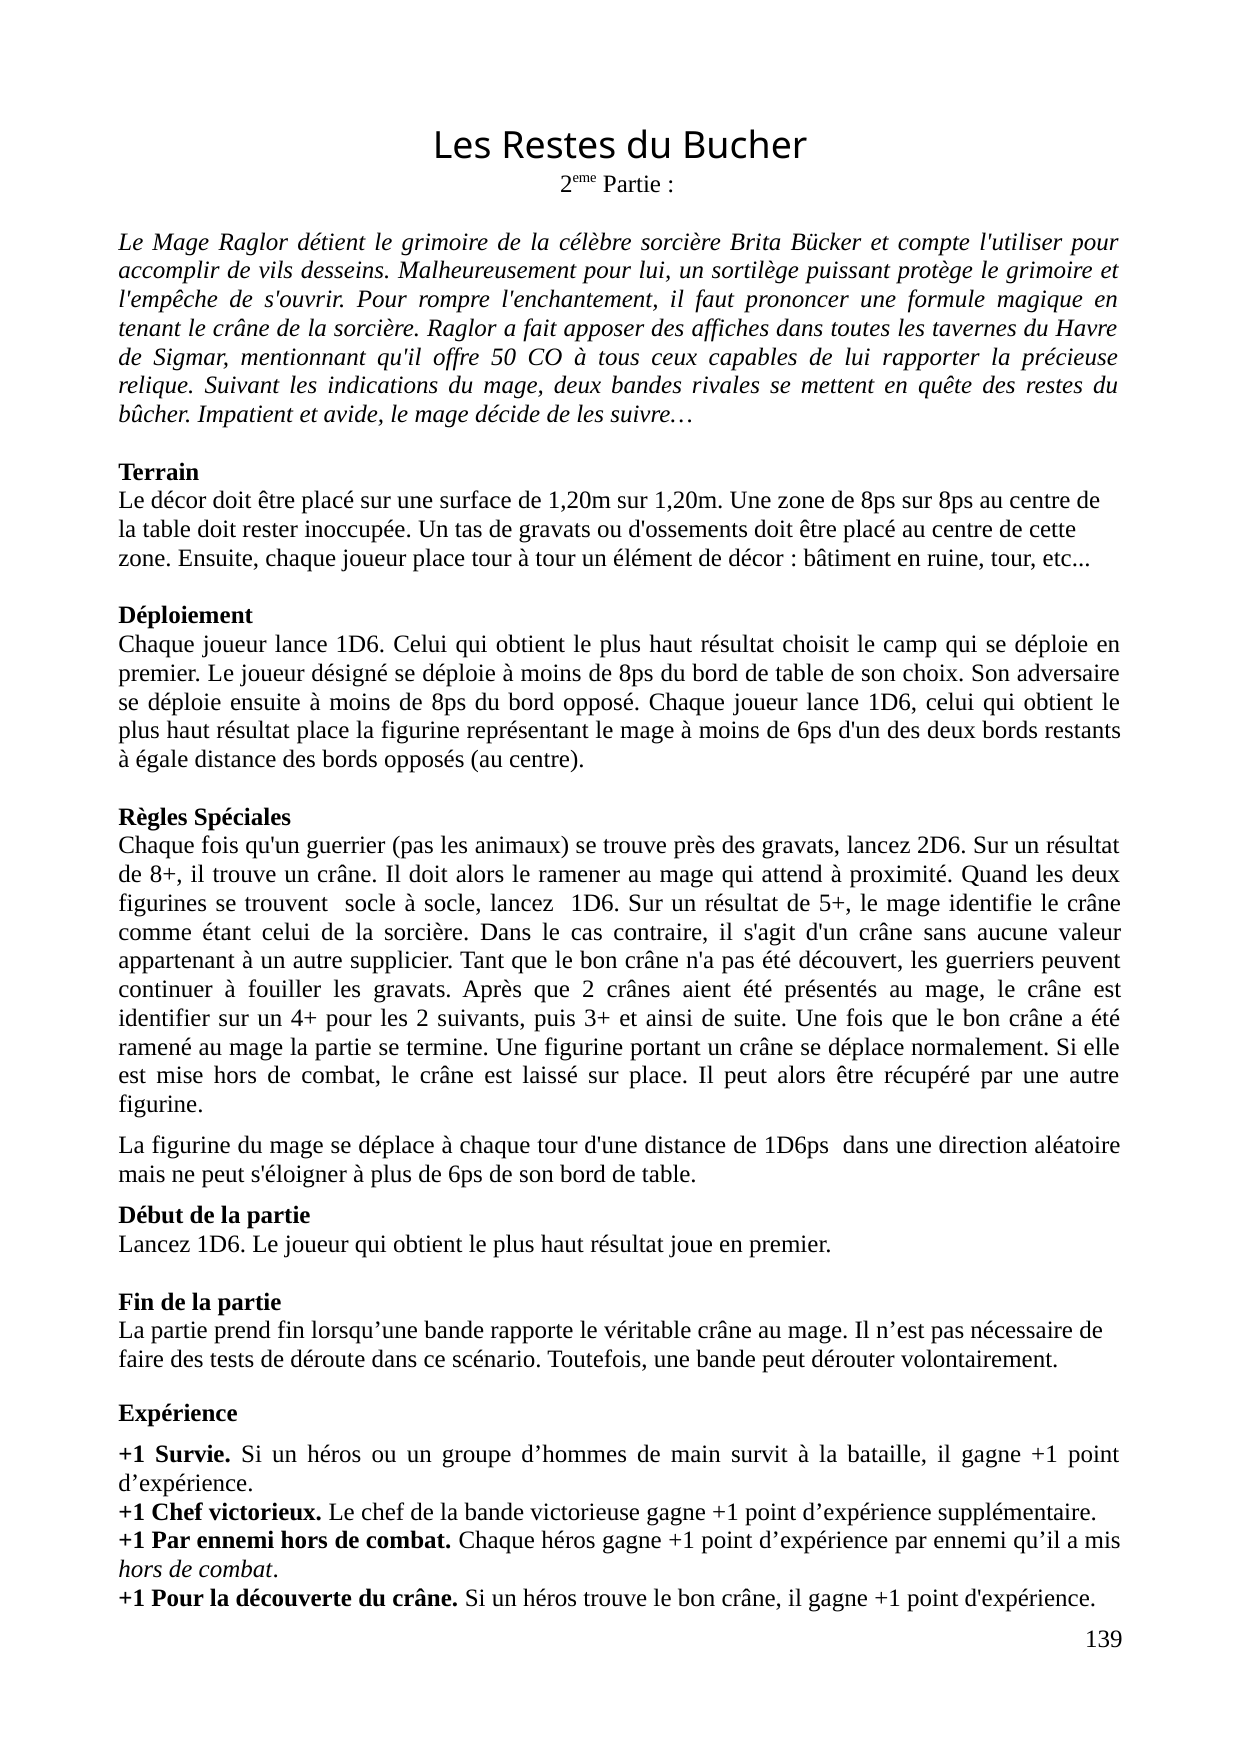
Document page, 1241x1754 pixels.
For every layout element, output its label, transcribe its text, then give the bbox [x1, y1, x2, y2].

text +1 Survie. Si un héros ou un groupe d’hommes de main survit à la bataille, il gagne +1 point d’expérience. [118, 1439, 1122, 1497]
text +1 Chef victorieux. Le chef de la bande victorieuse gagne +1 point d’expérience supplémentaire. [118, 1497, 1122, 1525]
text Le décor doit être placé sur une surface de 1,20m sur 1,20m. Une zone de 8ps sur 8ps au centre de la table doit rester inoccupée. Un tas de gravats ou d'ossements doit être placé au centre de cette zone. Ensuite, chaque joueur place tour à tour un élément de décor : bâtiment en ruine, tour, etc... [118, 485, 1122, 572]
text Terrain [118, 457, 1122, 485]
subtitle Règles Spéciales [118, 802, 1122, 830]
text Les Restes du Bucher [118, 118, 1122, 169]
text La figurine du mage se déplace à chaque tour d'une distance de 1D6ps dans une direction aléatoire mais ne peut s'éloigner à plus de 6ps de son bord de table. [118, 1130, 1122, 1188]
text Chaque joueur lance 1D6. Celui qui obtient le plus haut résultat choisit le camp qui se déploie en premier. Le joueur désigné se déploie à moins de 8ps du bord de table de son choix. Son adversaire se déploie ensuite à moins de 8ps du bord opposé. Chaque joueur lance 1D6, celui qui obtient le plus haut résultat place la figurine représentant le mage à moins de 6ps d'un des deux bords restants à égale distance des bords opposés (au centre). [118, 629, 1122, 773]
text La partie prend fin lorsqu’une bande rapporte le véritable crâne au mage. Il n’est pas nécessaire de faire des tests de déroute dans ce scénario. Toutefois, une bande peut dérouter volontairement. [118, 1315, 1122, 1373]
text +1 Par ennemi hors de combat. Chaque héros gagne +1 point d’expérience par ennemi qu’il a mis hors de combat. [118, 1525, 1122, 1583]
text Début de la partie [118, 1200, 1122, 1229]
text Fin de la partie [118, 1287, 1122, 1315]
text Le Mage Raglor détient le grimoire de la célèbre sorcière Brita Bücker et compte l'utiliser pour accomplir de vils desseins. Malheureusement pour lui, un sortilège puissant protège le grimoire et l'empêche de s'ouvrir. Pour rompre l'enchantement, il faut prononcer une formule magique en tenant le crâne de la sorcière. Raglor a fait apposer des affiches dans toutes les tavernes du Havre de Sigmar, mentionnant qu'il offre 50 CO à tous ceux capables de lui rapporter la précieuse relique. Suivant les indications du mage, deux bandes rivales se mettent en quête des restes du bûcher. Impatient et avide, le mage décide de les suivre… [118, 227, 1122, 428]
text +1 Pour la découverte du crâne. Si un héros trouve le bon crâne, il gagne +1 point d'expérience. [118, 1583, 1122, 1612]
subtitle Expérience [118, 1398, 1122, 1427]
text Chaque fois qu'un guerrier (pas les animaux) se trouve près des gravats, lancez 2D6. Sur un résultat de 8+, il trouve un crâne. Il doit alors le ramener au mage qui attend à proximité. Quand les deux figurines se trouvent socle à socle, lancez 1D6. Sur un résultat de 5+, le mage identifie le crâne comme étant celui de la sorcière. Dans le cas contraire, il s'agit d'un crâne sans aucune valeur appartenant à un autre supplicier. Tant que le bon crâne n'a pas été découvert, les guerriers peuvent continuer à fouiller les gravats. Après que 2 crânes aient été présentés au mage, le crâne est identifier sur un 4+ pour les 2 suivants, puis 3+ et ainsi de suite. Une fois que le bon crâne a été ramené au mage la partie se termine. Une figurine portant un crâne se déplace normalement. Si elle est mise hors de combat, le crâne est laissé sur place. Il peut alors être récupéré par une autre figurine. [118, 830, 1122, 1118]
text 2eme Partie : [118, 169, 1122, 198]
text Lancez 1D6. Le joueur qui obtient le plus haut résultat joue en premier. [118, 1229, 1122, 1258]
text Déploiement [118, 600, 1122, 629]
